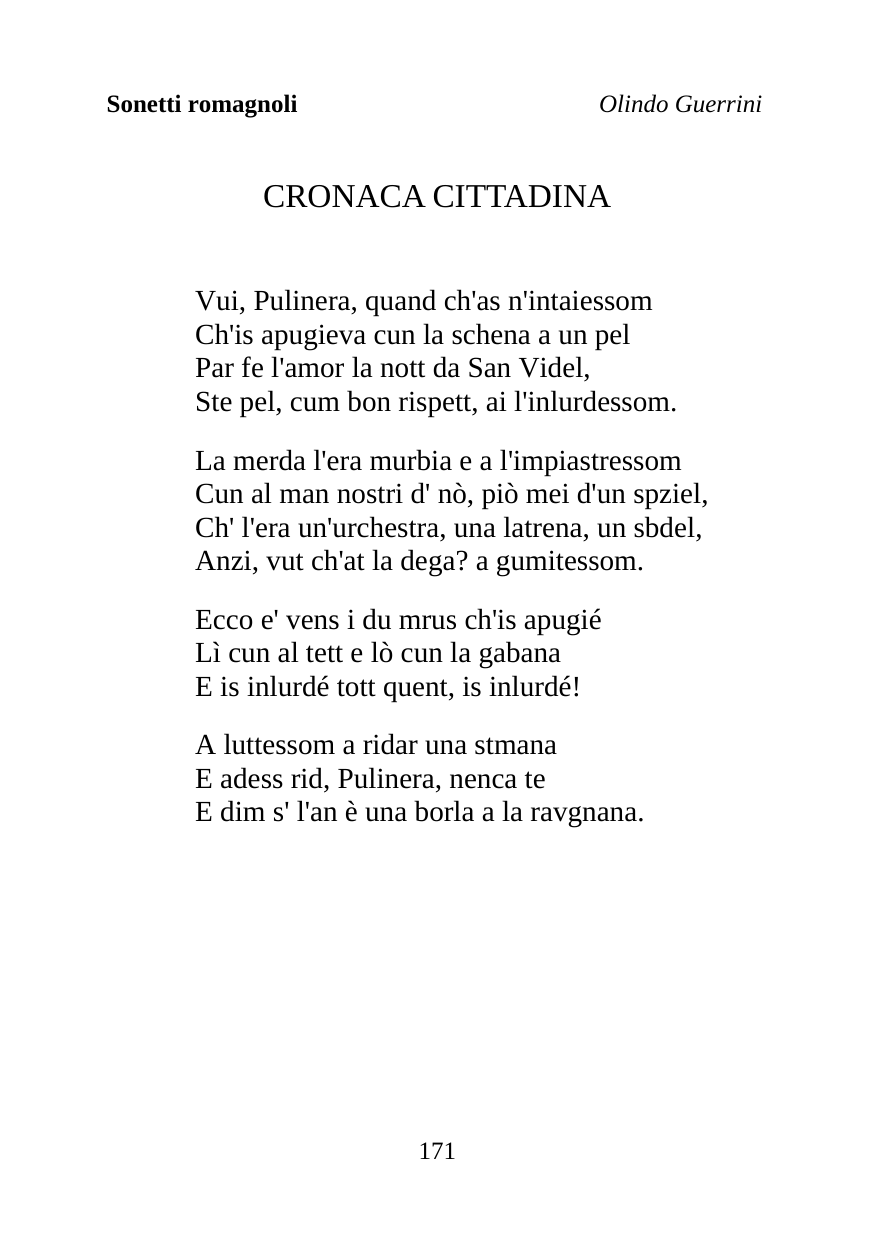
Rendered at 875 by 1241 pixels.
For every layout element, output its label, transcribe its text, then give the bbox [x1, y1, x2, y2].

text La merda l'era murbia e a l'impiastressom Cun al man nostri d' nò, piò mei d'un spziel, Ch' l'era un'urchestra, una latrena, un sbdel, Anzi, vut ch'at la dega? a gumitessom. [195, 443, 768, 577]
text Ecco e' vens i du mrus ch'is apugié Lì cun al tett e lò cun la gabana E is inlurdé tott quent, is inlurdé! [195, 602, 768, 702]
subtitle CRONACA CITTADINA [106, 176, 768, 214]
text A luttessom a ridar una stmana E adess rid, Pulinera, nenca te E dim s' l'an è una borla a la ravgnana. [195, 727, 768, 828]
text Vui, Pulinera, quand ch'as n'intaiessom Ch'is apugieva cun la schena a un pel Par fe l'amor la nott da San Videl, Ste pel, cum bon rispett, ai l'inlurdessom. [195, 283, 768, 418]
